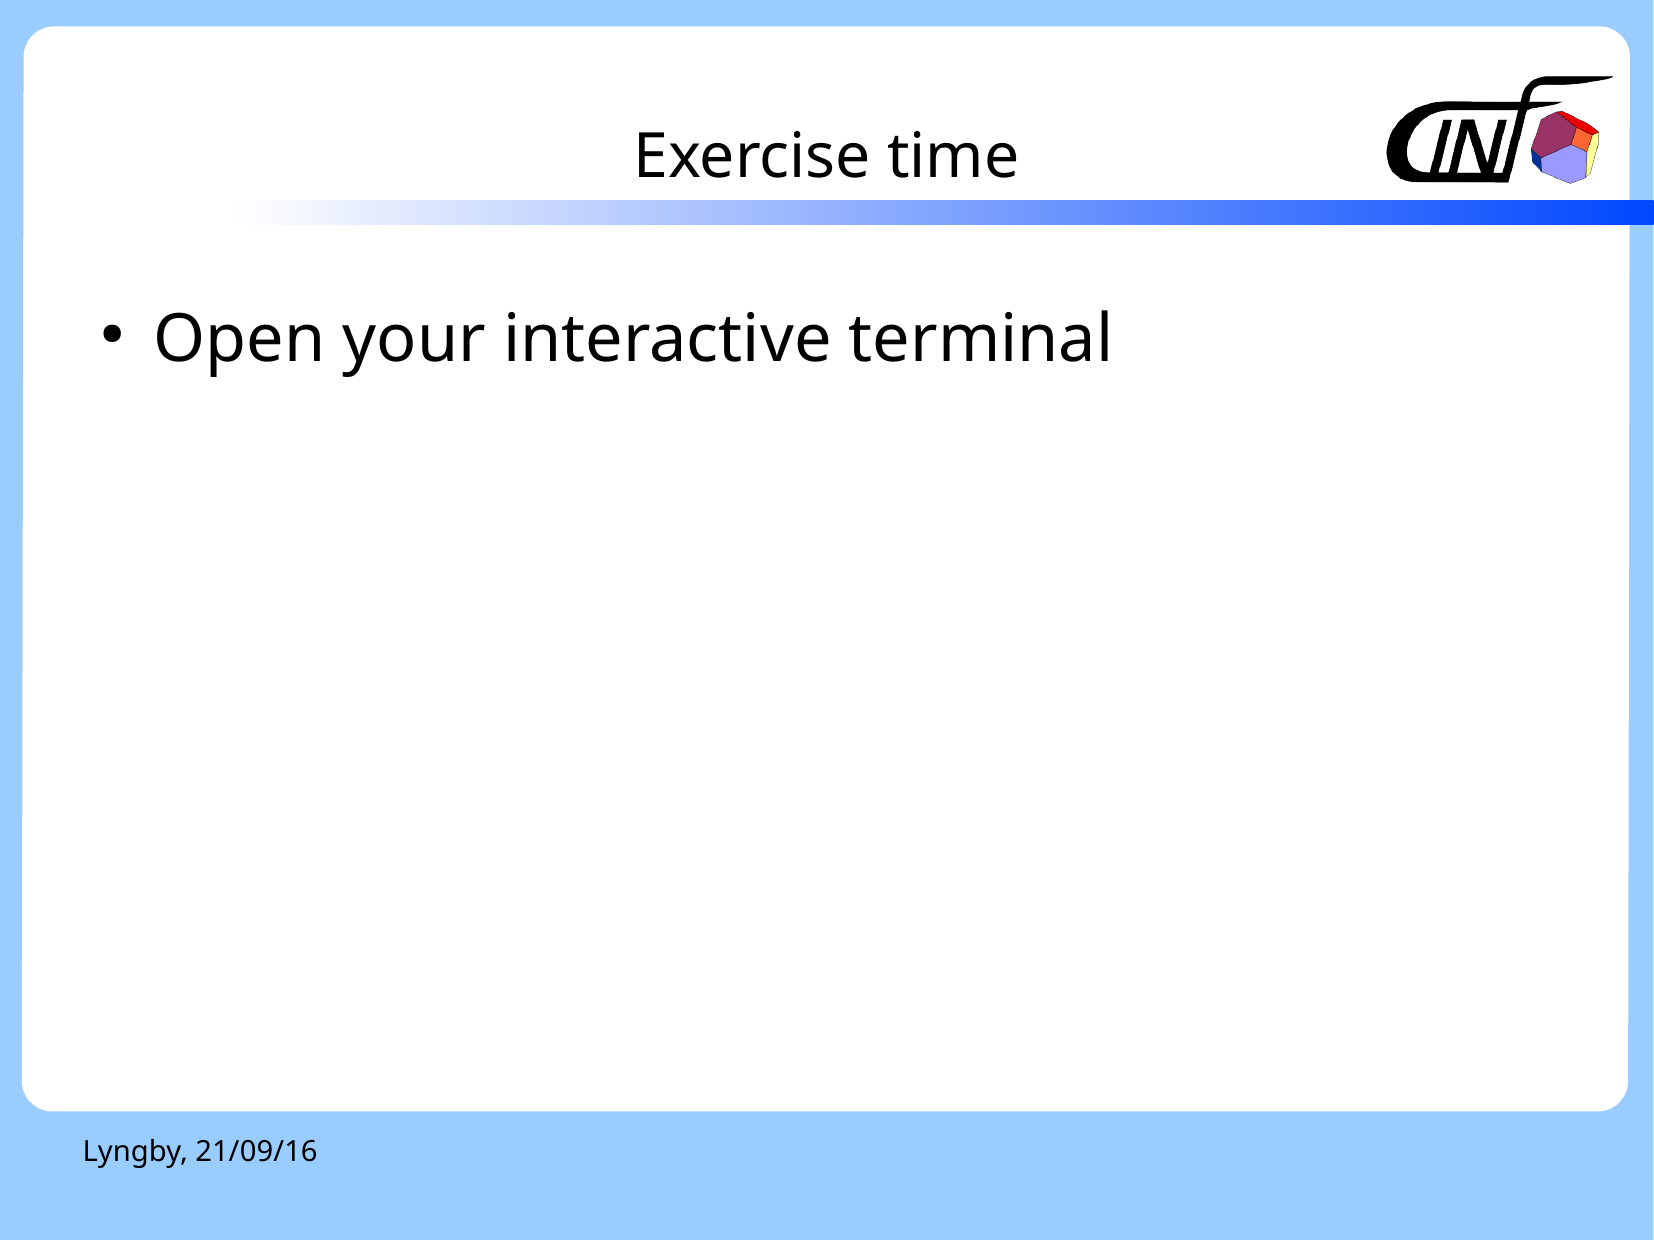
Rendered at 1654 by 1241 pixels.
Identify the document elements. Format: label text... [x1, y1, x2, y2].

list Open your interactive terminal [82, 290, 1571, 1010]
title Exercise time [82, 49, 1571, 257]
picture [1571, 76, 1613, 184]
